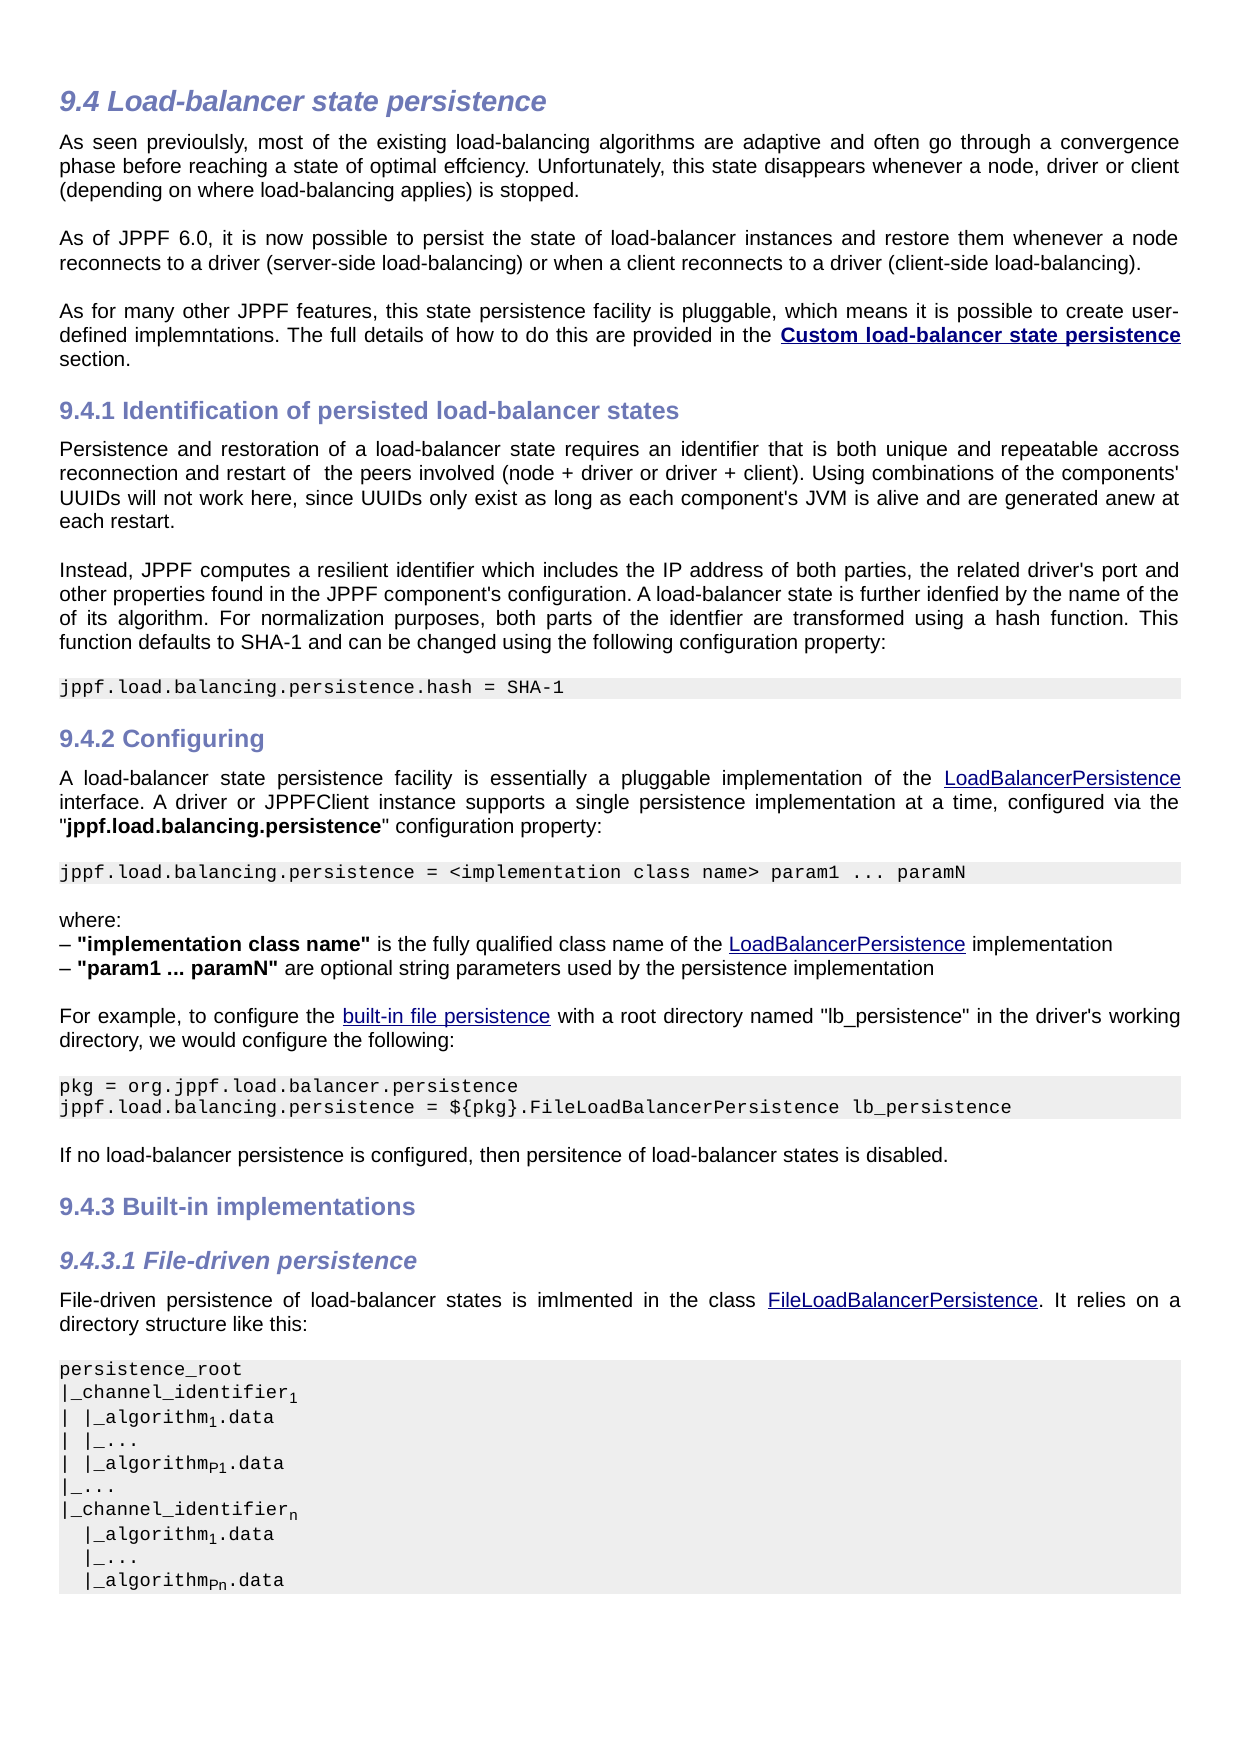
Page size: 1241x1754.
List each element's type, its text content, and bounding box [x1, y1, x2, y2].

subtitle Identification of persisted load-balancer states [59, 396, 1181, 425]
text A load-balancer state persistence facility is essentially a pluggable implementation of the LoadBalancerPersistence interface. A driver or JPPFClient instance supports a single persistence implementation at a time, configured via the "jppf.load.balancing.persistence" configuration property: [59, 766, 1181, 838]
text |_algorithm1.data [59, 1523, 1181, 1548]
text jppf.load.balancing.persistence.hash = SHA-1 [59, 678, 1181, 699]
text | |_algorithmP1.data [59, 1452, 1181, 1477]
text As for many other JPPF features, this state persistence facility is pluggable, which means it is possible to create user-defined implemntations. The full details of how to do this are provided in the Custom load-balancer state persistence section. [59, 298, 1181, 371]
text jppf.load.balancing.persistence = <implementation class name> param1 ... paramN [59, 862, 1181, 884]
text persistence_root [59, 1360, 1181, 1381]
text |_... [59, 1548, 1181, 1569]
text |_... [59, 1477, 1181, 1498]
text Persistence and restoration of a load-balancer state requires an identifier that is both unique and repeatable accross reconnection and restart of the peers involved (node + driver or driver + client). Using combinations of the components' UUIDs will not work here, since UUIDs only exist as long as each component's JVM is alive and are generated anew at each restart. [59, 437, 1181, 533]
list "param1 ... paramN" are optional string parameters used by the persistence implementation [59, 956, 1181, 980]
subtitle File-driven persistence [59, 1246, 1181, 1275]
subtitle Load-balancer state persistence [59, 84, 1181, 118]
text For example, to configure the built-in file persistence with a root directory named "lb_persistence" in the driver's working directory, we would configure the following: [59, 1004, 1181, 1052]
text | |_... [59, 1431, 1181, 1452]
text Instead, JPPF computes a resilient identifier which includes the IP address of both parties, the related driver's port and other properties found in the JPPF component's configuration. A load-balancer state is further idenfied by the name of the of its algorithm. For normalization purposes, both parts of the identfier are transformed using a hash function. This function defaults to SHA-1 and can be changed using the following configuration property: [59, 558, 1181, 654]
text If no load-balancer persistence is configured, then persitence of load-balancer states is disabled. [59, 1143, 1181, 1167]
text |_channel_identifiern [59, 1498, 1181, 1523]
text |_channel_identifier1 [59, 1381, 1181, 1406]
list "implementation class name" is the fully qualified class name of the LoadBalancerPersistence implementation [59, 932, 1181, 956]
text | |_algorithm1.data [59, 1406, 1181, 1431]
text pkg = org.jppf.load.balancer.persistence [59, 1076, 1181, 1098]
text File-driven persistence of load-balancer states is imlmented in the class FileLoadBalancerPersistence. It relies on a directory structure like this: [59, 1288, 1181, 1336]
text |_algorithmPn.data [59, 1569, 1181, 1594]
text where: [59, 908, 1181, 932]
subtitle Configuring [59, 724, 1181, 753]
text As seen previoulsly, most of the existing load-balancing algorithms are adaptive and often go through a convergence phase before reaching a state of optimal effciency. Unfortunately, this state disappears whenever a node, driver or client (depending on where load-balancing applies) is stopped. [59, 130, 1181, 202]
text As of JPPF 6.0, it is now possible to persist the state of load-balancer instances and restore them whenever a node reconnects to a driver (server-side load-balancing) or when a client reconnects to a driver (client-side load-balancing). [59, 226, 1181, 274]
subtitle Built-in implementations [59, 1192, 1181, 1221]
text jppf.load.balancing.persistence = ${pkg}.FileLoadBalancerPersistence lb_persistence [59, 1098, 1181, 1119]
